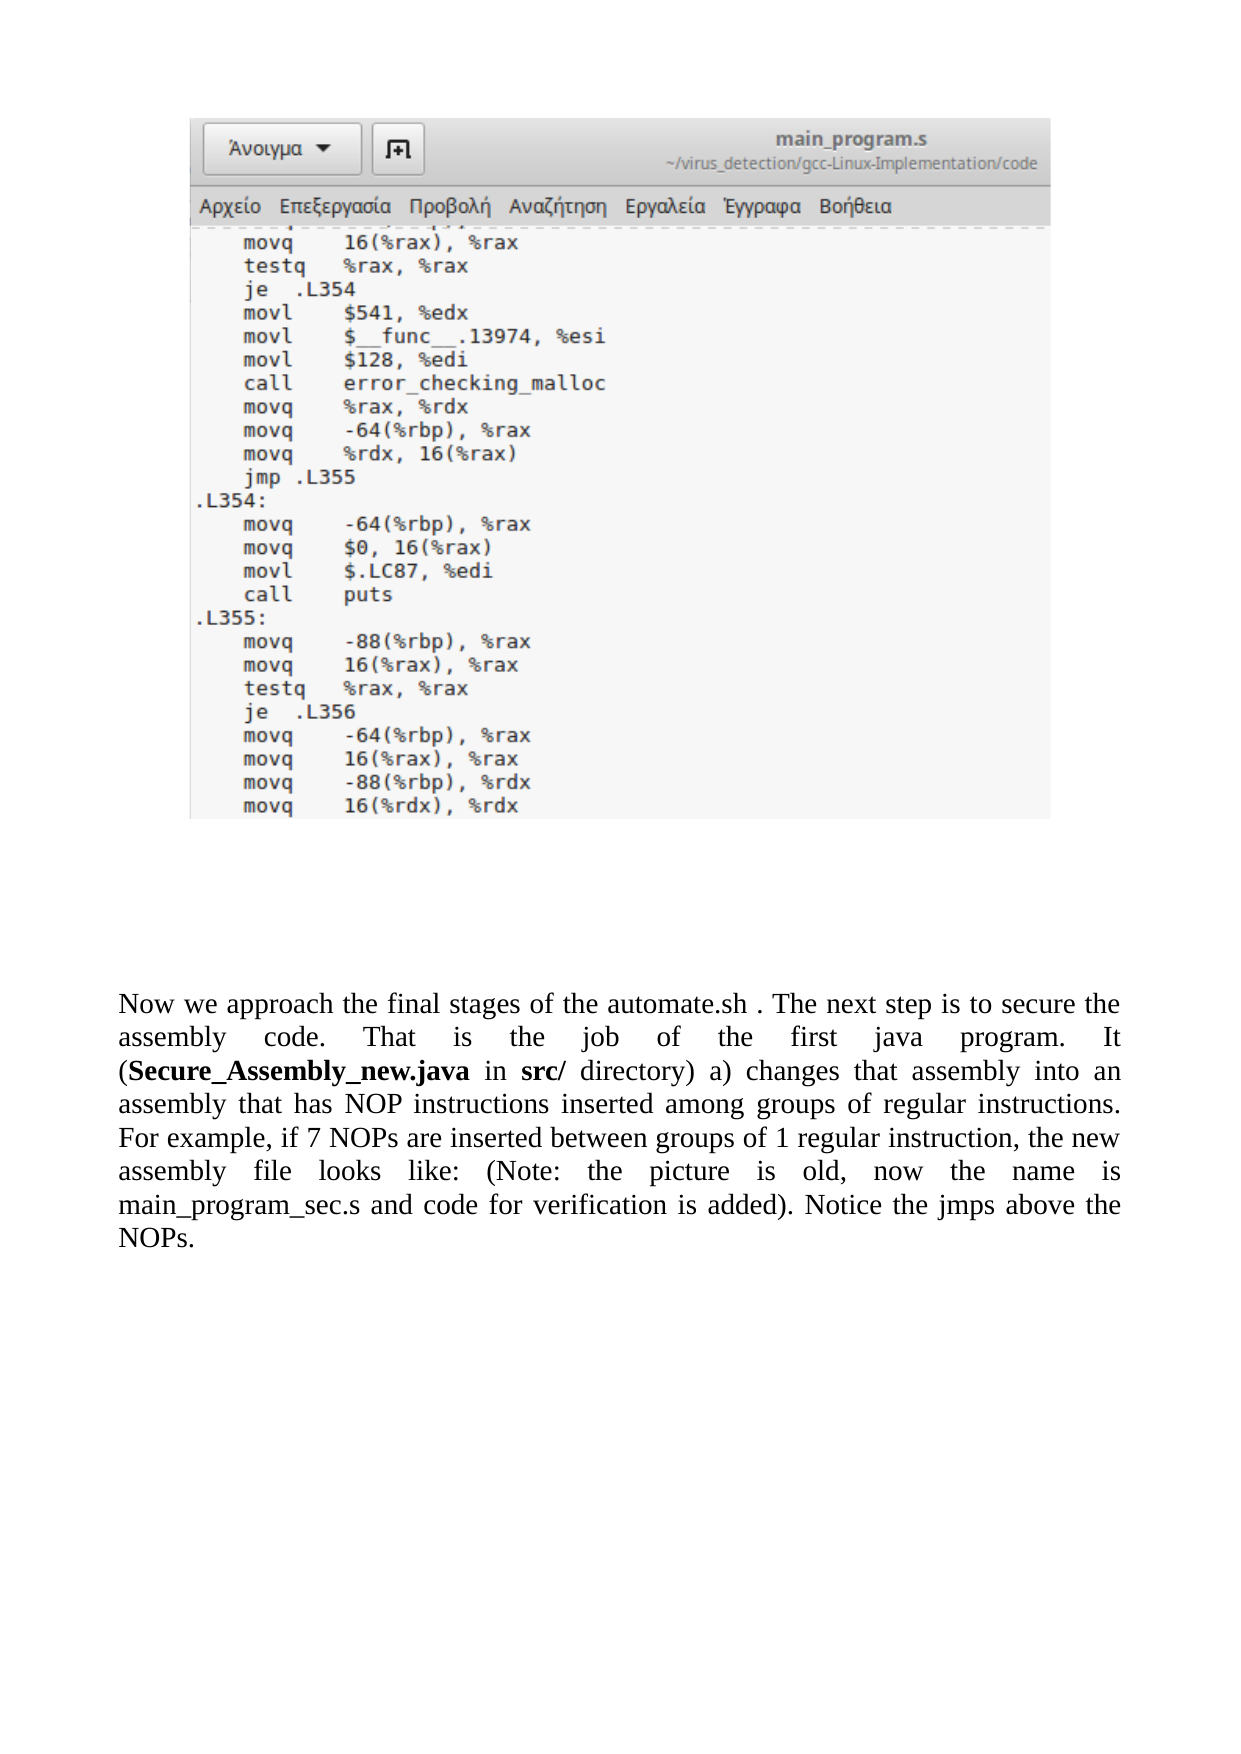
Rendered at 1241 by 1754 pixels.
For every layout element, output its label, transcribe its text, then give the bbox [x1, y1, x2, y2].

text Now we approach the final stages of the automate.sh . The next step is to secure the assembly code. That is the job of the first java program. It (Secure_Assembly_new.java in src/ directory) a) changes that assembly into an assembly that has NOP instructions inserted among groups of regular instructions. For example, if 7 NOPs are inserted between groups of 1 regular instruction, the new assembly file looks like: (Note: the picture is old, now the name is main_program_sec.s and code for verification is added). Notice the jmps above the NOPs. [118, 986, 1122, 1254]
picture [189, 118, 1051, 819]
